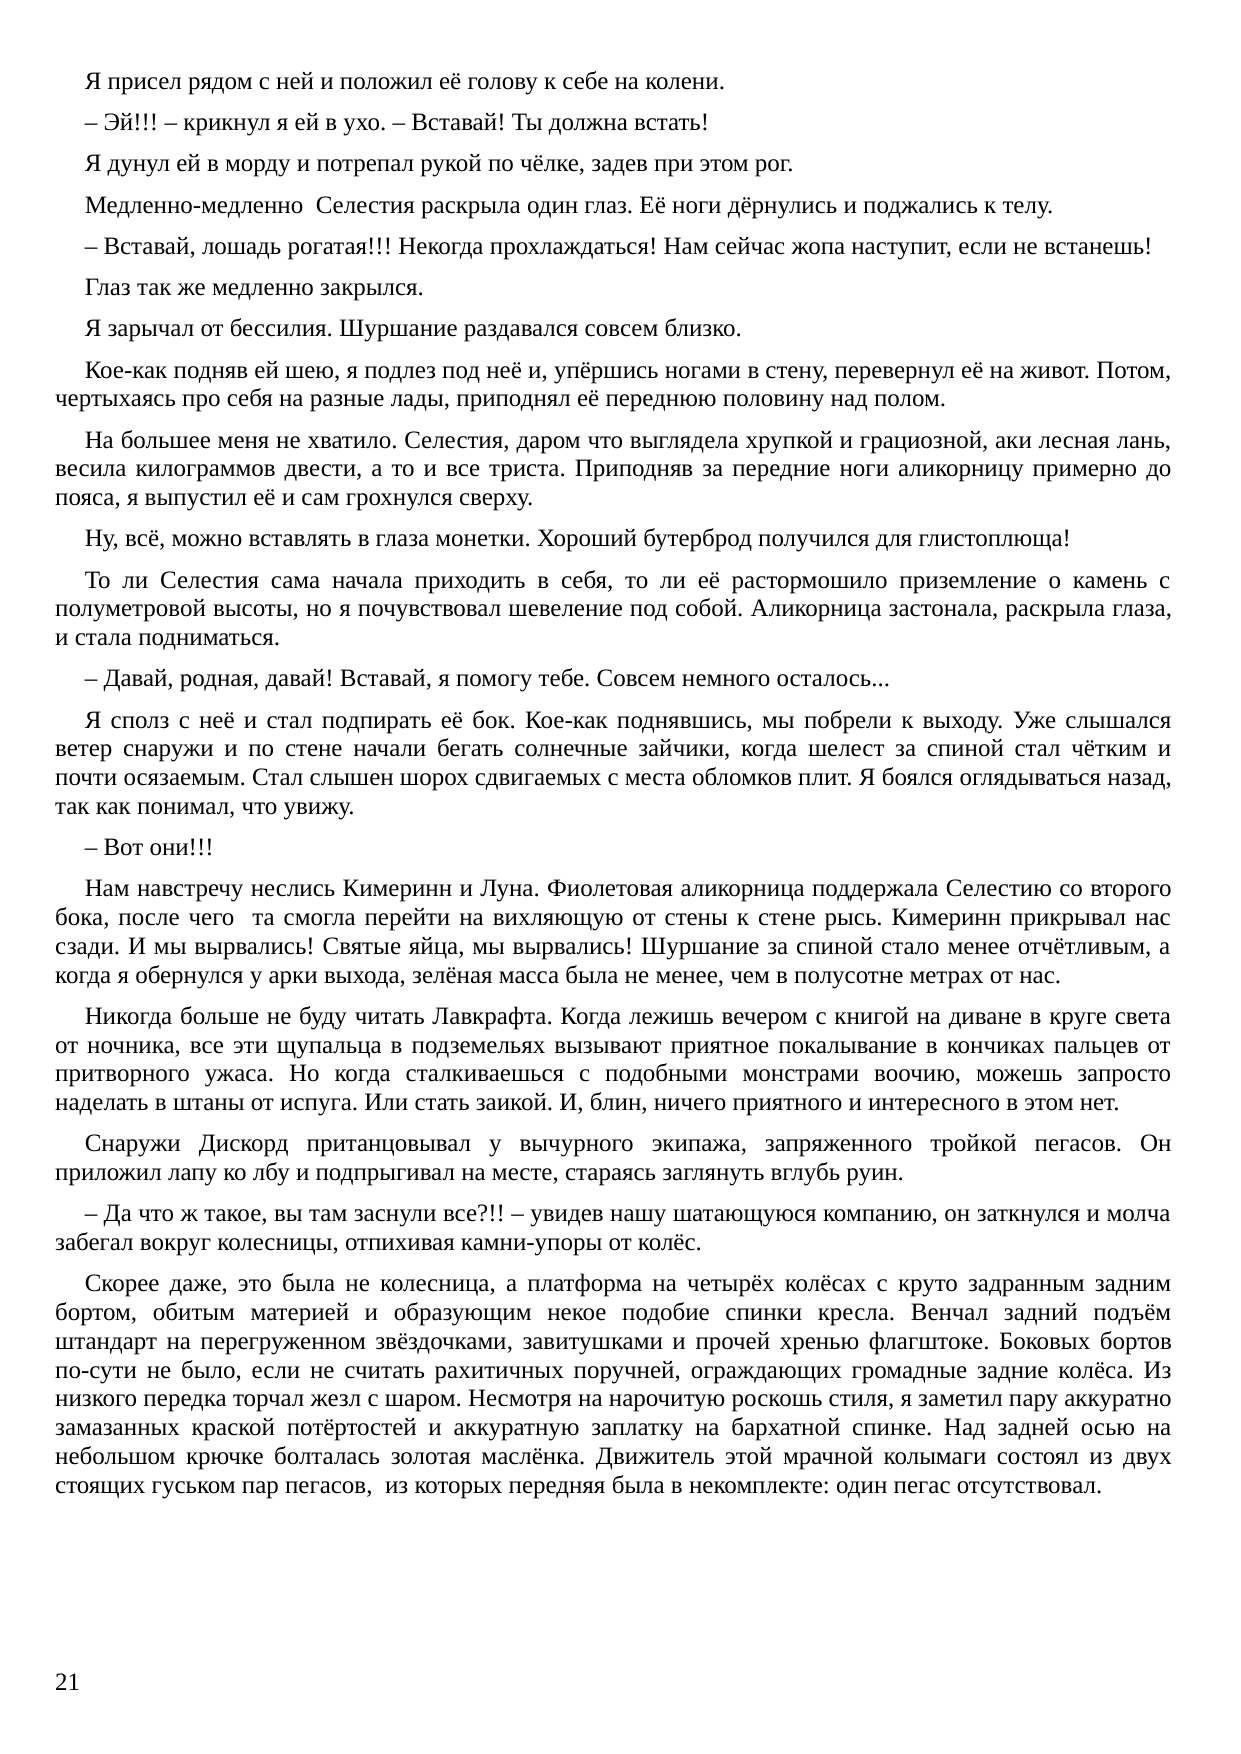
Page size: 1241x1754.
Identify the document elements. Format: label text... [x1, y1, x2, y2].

text – Вот они!!! [55, 832, 1173, 861]
text Скорее даже, это была не колесница, а платформа на четырёх колёсах с круто задранным задним бортом, обитым материей и образующим некое подобие спинки кресла. Венчал задний подъём штандарт на перегруженном звёздочками, завитушками и прочей хренью флагштоке. Боковых бортов по-сути не было, если не считать рахитичных поручней, ограждающих громадные задние колёса. Из низкого передка торчал жезл с шаром. Несмотря на нарочитую роскошь стиля, я заметил пару аккуратно замазанных краской потёртостей и аккуратную заплатку на бархатной спинке. Над задней осью на небольшом крючке болталась золотая маслёнка. Движитель этой мрачной колымаги состоял из двух стоящих гуськом пар пегасов, из которых передняя была в некомплекте: один пегас отсутствовал. [55, 1268, 1173, 1498]
text То ли Селестия сама начала приходить в себя, то ли её растормошило приземление о камень с полуметровой высоты, но я почувствовал шевеление под собой. Аликорница застонала, раскрыла глаза, и стала подниматься. [55, 565, 1173, 651]
text – Эй!!! – крикнул я ей в ухо. – Вставай! Ты должна встать! [55, 107, 1173, 136]
text Кое-как подняв ей шею, я подлез под неё и, упёршись ногами в стену, перевернул её на живот. Потом, чертыхаясь про себя на разные лады, приподнял её переднюю половину над полом. [55, 355, 1173, 412]
text Я сполз с неё и стал подпирать её бок. Кое-как поднявшись, мы побрели к выходу. Уже слышался ветер снаружи и по стене начали бегать солнечные зайчики, когда шелест за спиной стал чётким и почти осязаемым. Стал слышен шорох сдвигаемых с места обломков плит. Я боялся оглядываться назад, так как понимал, что увижу. [55, 705, 1173, 820]
text Глаз так же медленно закрылся. [55, 272, 1173, 301]
text Снаружи Дискорд пританцовывал у вычурного экипажа, запряженного тройкой пегасов. Он приложил лапу ко лбу и подпрыгивал на месте, стараясь заглянуть вглубь руин. [55, 1128, 1173, 1186]
text Никогда больше не буду читать Лавкрафта. Когда лежишь вечером с книгой на диване в круге света от ночника, все эти щупальца в подземельях вызывают приятное покалывание в кончиках пальцев от притворного ужаса. Но когда сталкиваешься с подобными монстрами воочию, можешь запросто наделать в штаны от испуга. Или стать заикой. И, блин, ничего приятного и интересного в этом нет. [55, 1001, 1173, 1116]
text Я дунул ей в морду и потрепал рукой по чёлке, задев при этом рог. [55, 148, 1173, 177]
text Нам навстречу неслись Кимеринн и Луна. Фиолетовая аликорница поддержала Селестию со второго бока, после чего та смогла перейти на вихляющую от стены к стене рысь. Кимеринн прикрывал нас сзади. И мы вырвались! Святые яйца, мы вырвались! Шуршание за спиной стало менее отчётливым, а когда я обернулся у арки выхода, зелёная масса была не менее, чем в полусотне метрах от нас. [55, 873, 1173, 988]
text Ну, всё, можно вставлять в глаза монетки. Хороший бутерброд получился для глистоплюща! [55, 523, 1173, 552]
text Я присел рядом с ней и положил её голову к себе на колени. [55, 66, 1173, 95]
text Я зарычал от бессилия. Шуршание раздавался совсем близко. [55, 313, 1173, 342]
text На большее меня не хватило. Селестия, даром что выглядела хрупкой и грациозной, аки лесная лань, весила килограммов двести, а то и все триста. Приподняв за передние ноги аликорницу примерно до пояса, я выпустил её и сам грохнулся сверху. [55, 425, 1173, 511]
text – Вставай, лошадь рогатая!!! Некогда прохлаждаться! Нам сейчас жопа наступит, если не встанешь! [55, 231, 1173, 260]
text Медленно-медленно Селестия раскрыла один глаз. Её ноги дёрнулись и поджались к телу. [55, 190, 1173, 218]
text – Да что ж такое, вы там заснули все?!! – увидев нашу шатающуюся компанию, он заткнулся и молча забегал вокруг колесницы, отпихивая камни-упоры от колёс. [55, 1198, 1173, 1256]
text – Давай, родная, давай! Вставай, я помогу тебе. Совсем немного осталось... [55, 663, 1173, 692]
